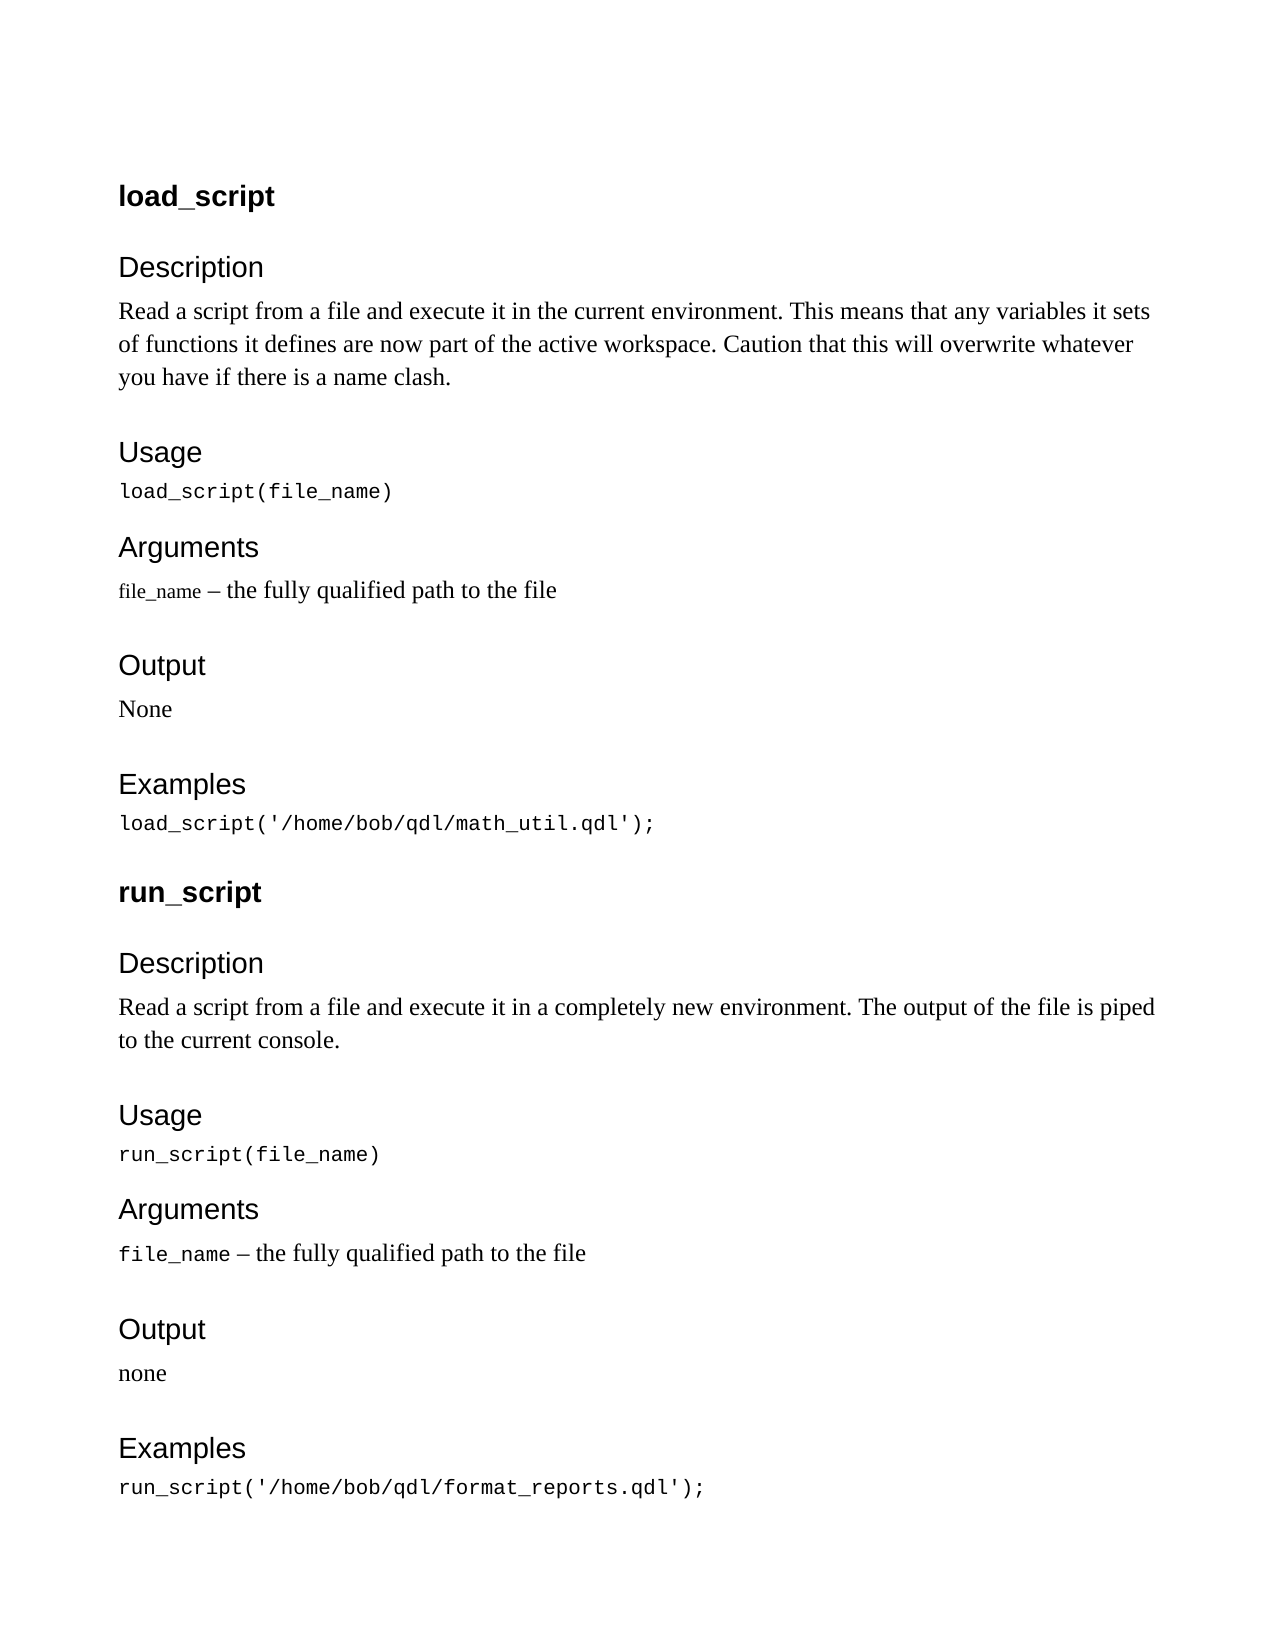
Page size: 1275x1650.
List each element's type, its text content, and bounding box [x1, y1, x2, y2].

text run_script(file_name) [118, 1144, 1157, 1167]
subtitle Output [118, 648, 1157, 682]
subtitle run_script [118, 875, 1157, 908]
text load_script(file_name) [118, 481, 1157, 504]
subtitle Examples [118, 767, 1157, 800]
subtitle Description [118, 946, 1157, 979]
subtitle load_script [118, 179, 1157, 213]
text load_script('/home/bob/qdl/math_util.qdl'); [118, 813, 1157, 837]
subtitle Arguments [118, 1192, 1157, 1226]
subtitle Output [118, 1312, 1157, 1346]
subtitle Arguments [118, 529, 1157, 563]
text None [118, 694, 1157, 723]
subtitle Usage [118, 435, 1157, 468]
subtitle Usage [118, 1098, 1157, 1131]
text none [118, 1358, 1157, 1387]
subtitle Examples [118, 1431, 1157, 1464]
text Read a script from a file and execute it in a completely new environment. The output of the file is piped to the current console. [118, 992, 1157, 1054]
text run_script('/home/bob/qdl/format_reports.qdl'); [118, 1477, 1157, 1500]
subtitle Description [118, 250, 1157, 284]
text file_name – the fully qualified path to the file [118, 576, 1157, 604]
text Read a script from a file and execute it in the current environment. This means that any variables it sets of functions it defines are now part of the active workspace. Caution that this will overwrite whatever you have if there is a name clash. [118, 296, 1157, 391]
text file_name – the fully qualified path to the file [118, 1238, 1157, 1268]
